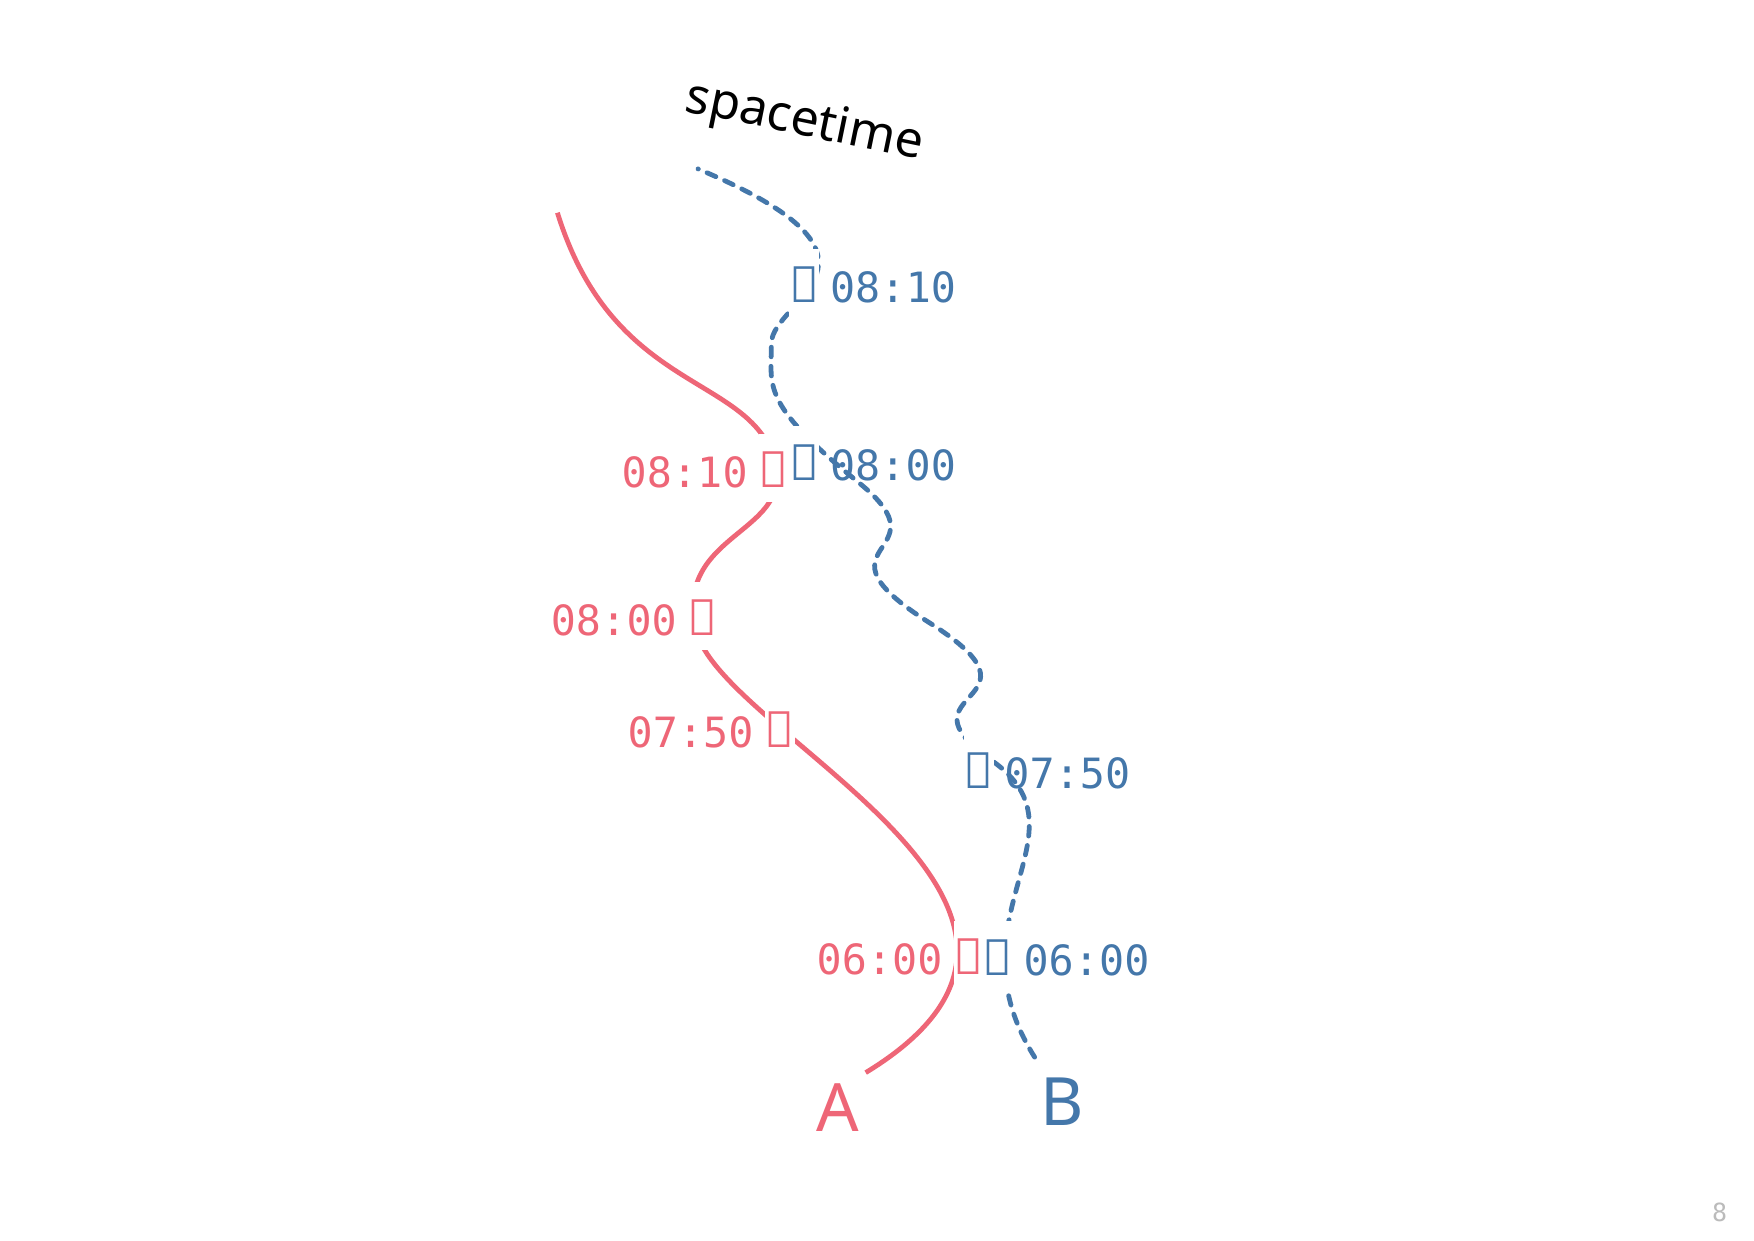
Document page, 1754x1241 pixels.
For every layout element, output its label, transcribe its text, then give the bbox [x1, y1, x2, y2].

text_box A [801, 1052, 884, 1135]
text_box  08:10 [774, 231, 991, 311]
text_box spacetime [668, 48, 928, 163]
text_box B [1026, 1046, 1097, 1129]
text_box  07:50 [948, 717, 1166, 796]
text_box 08:00  [516, 574, 733, 648]
text_box 06:00  [782, 913, 999, 987]
text_box  08:00 [774, 408, 991, 488]
text_box  06:00 [968, 903, 1185, 983]
text_box 08:10  [587, 426, 804, 500]
text_box 07:50  [593, 686, 810, 760]
